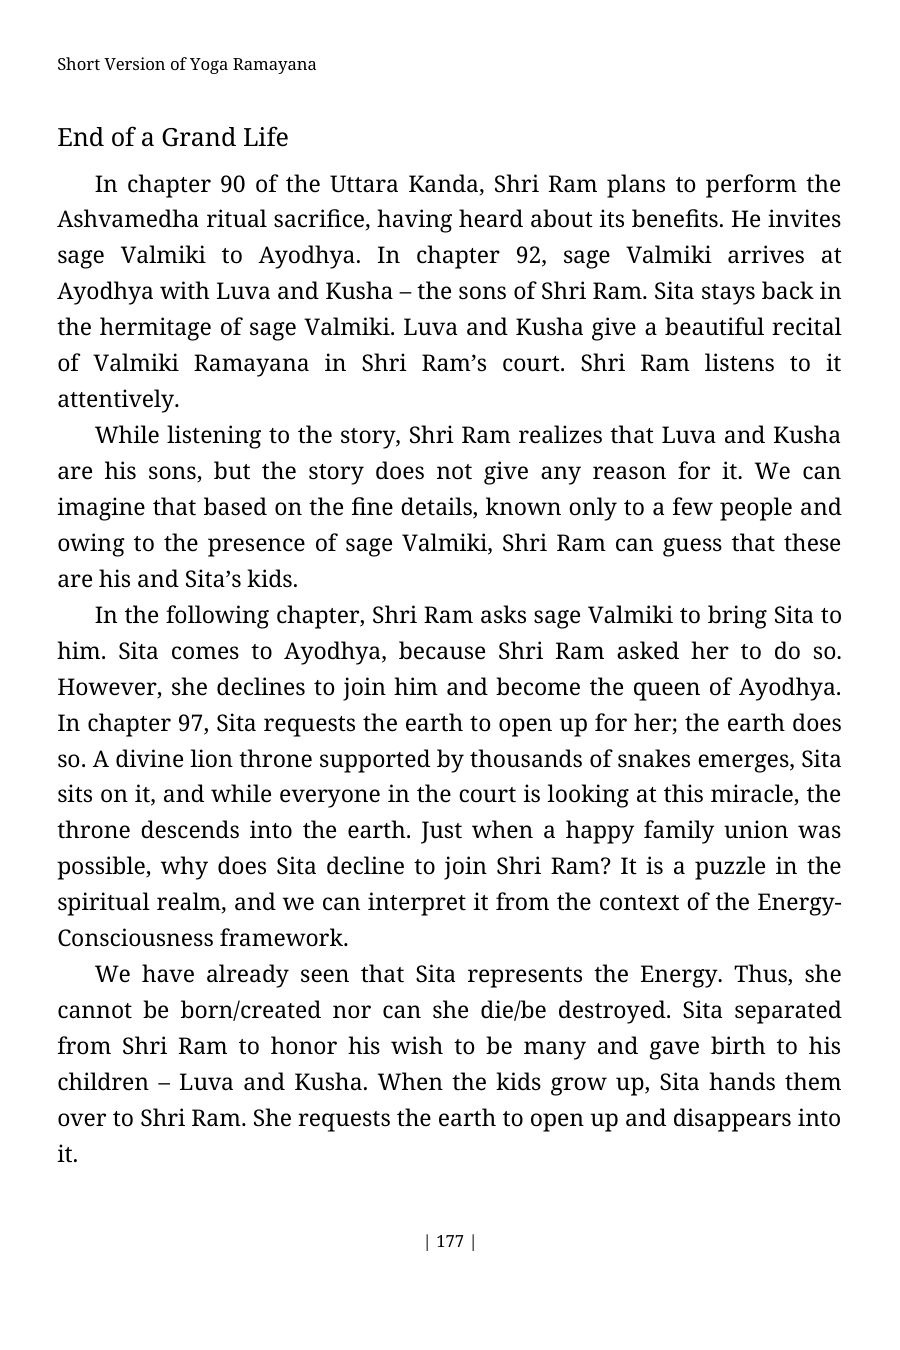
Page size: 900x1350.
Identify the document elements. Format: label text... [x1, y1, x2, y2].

text We have already seen that Sita represents the Energy. Thus, she cannot be born/created nor can she die/be destroyed. Sita separated from Shri Ram to honor his wish to be many and gave birth to his children – Luva and Kusha. When the kids grow up, Sita hands them over to Shri Ram. She requests the earth to open up and disappears into it. [57, 958, 843, 1169]
text While listening to the story, Shri Ram realizes that Luva and Kusha are his sons, but the story does not give any reason for it. We can imagine that based on the fine details, known only to a few people and owing to the presence of sage Valmiki, Shri Ram can guess that these are his and Sita’s kids. [57, 419, 843, 594]
text In chapter 90 of the Uttara Kanda, Shri Ram plans to perform the Ashvamedha ritual sacrifice, having heard about its benefits. He invites sage Valmiki to Ayodhya. In chapter 92, sage Valmiki arrives at Ayodhya with Luva and Kusha – the sons of Shri Ram. Sita stays back in the hermitage of sage Valmiki. Luva and Kusha give a beautiful recital of Valmiki Ramayana in Shri Ram’s court. Shri Ram listens to it attentively. [57, 167, 843, 414]
subtitle End of a Grand Life [57, 120, 843, 154]
text In the following chapter, Shri Ram asks sage Valmiki to bring Sita to him. Sita comes to Ayodhya, because Shri Ram asked her to do so. However, she declines to join him and become the queen of Ayodhya. In chapter 97, Sita requests the earth to open up for her; the earth does so. A divine lion throne supported by thousands of snakes emerges, Sita sits on it, and while everyone in the court is looking at this miracle, the throne descends into the earth. Just when a happy family union was possible, why does Sita decline to join Shri Ram? It is a puzzle in the spiritual realm, and we can interpret it from the context of the Energy-Consciousness framework. [57, 599, 843, 953]
